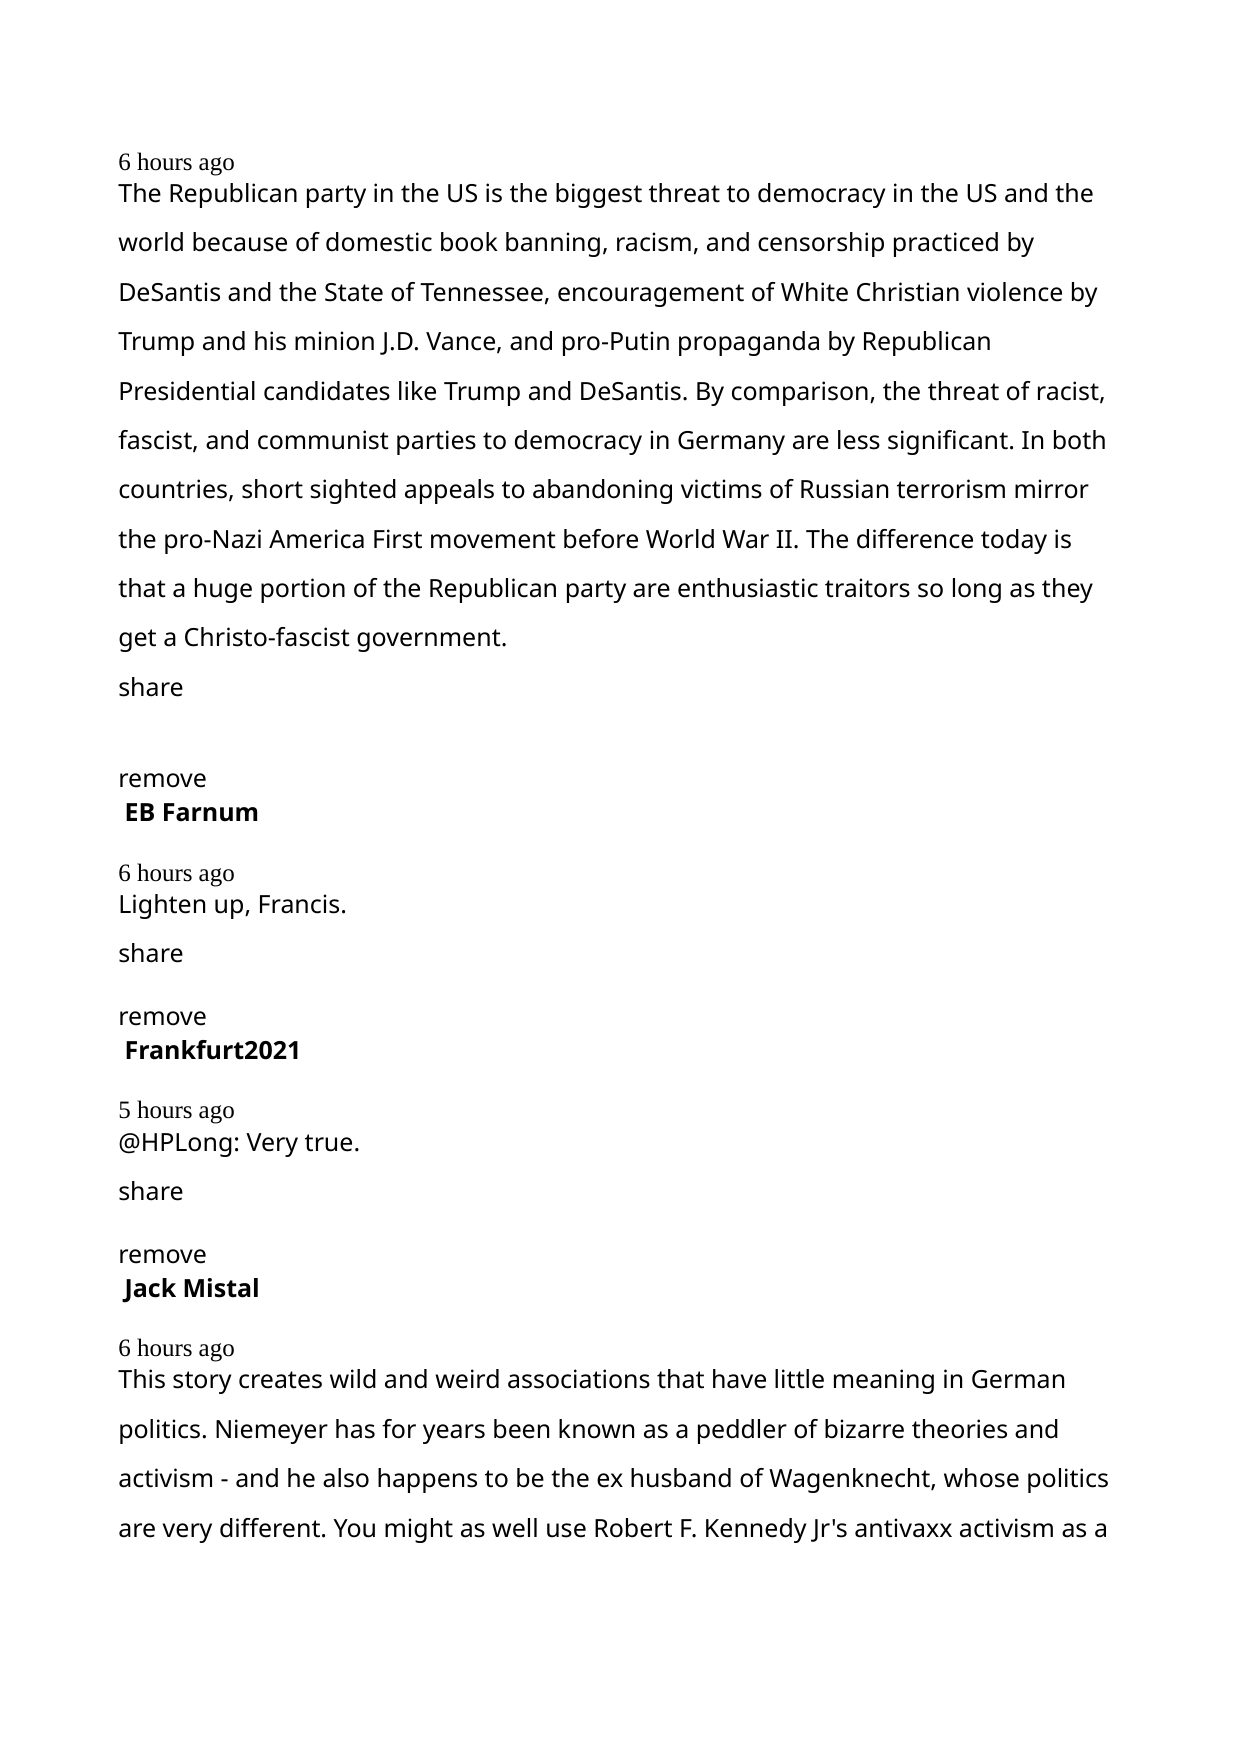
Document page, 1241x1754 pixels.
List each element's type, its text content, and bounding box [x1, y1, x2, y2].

text The Republican party in the US is the biggest threat to democracy in the US and the world because of domestic book banning, racism, and censorship practiced by DeSantis and the State of Tennessee, encouragement of White Christian violence by Trump and his minion J.D. Vance, and pro-Putin propaganda by Republican Presidential candidates like Trump and DeSantis. By comparison, the threat of racist, fascist, and communist parties to democracy in Germany are less significant. In both countries, short sighted appeals to abandoning victims of Russian terrorism mirror the pro-Nazi America First movement before World War II. The difference today is that a huge portion of the Republican party are enthusiastic traitors so long as they get a Christo-fascist government. [118, 176, 1122, 654]
text This story creates wild and weird associations that have little meaning in German politics. Niemeyer has for years been known as a peddler of bizarre theories and activism - and he also happens to be the ex husband of Wagenknecht, whose politics are very different. You might as well use Robert F. Kennedy Jr's antivaxx activism as a [118, 1362, 1122, 1544]
text 5 hours ago [118, 1096, 1122, 1124]
text remove [118, 1237, 1122, 1271]
text remove [118, 761, 1122, 795]
text 6 hours ago [118, 147, 1122, 176]
text Lighten up, Francis. [118, 887, 1122, 921]
text EB Farnum [124, 795, 1122, 829]
text 6 hours ago [118, 858, 1122, 887]
text Frankfurt2021 [124, 1033, 1122, 1067]
text share [118, 936, 1122, 970]
text share [118, 1174, 1122, 1208]
text remove [118, 999, 1122, 1033]
text Jack Mistal [124, 1271, 1122, 1305]
text 6 hours ago [118, 1333, 1122, 1362]
text share [118, 669, 1122, 703]
text @HPLong: Very true. [118, 1124, 1122, 1158]
